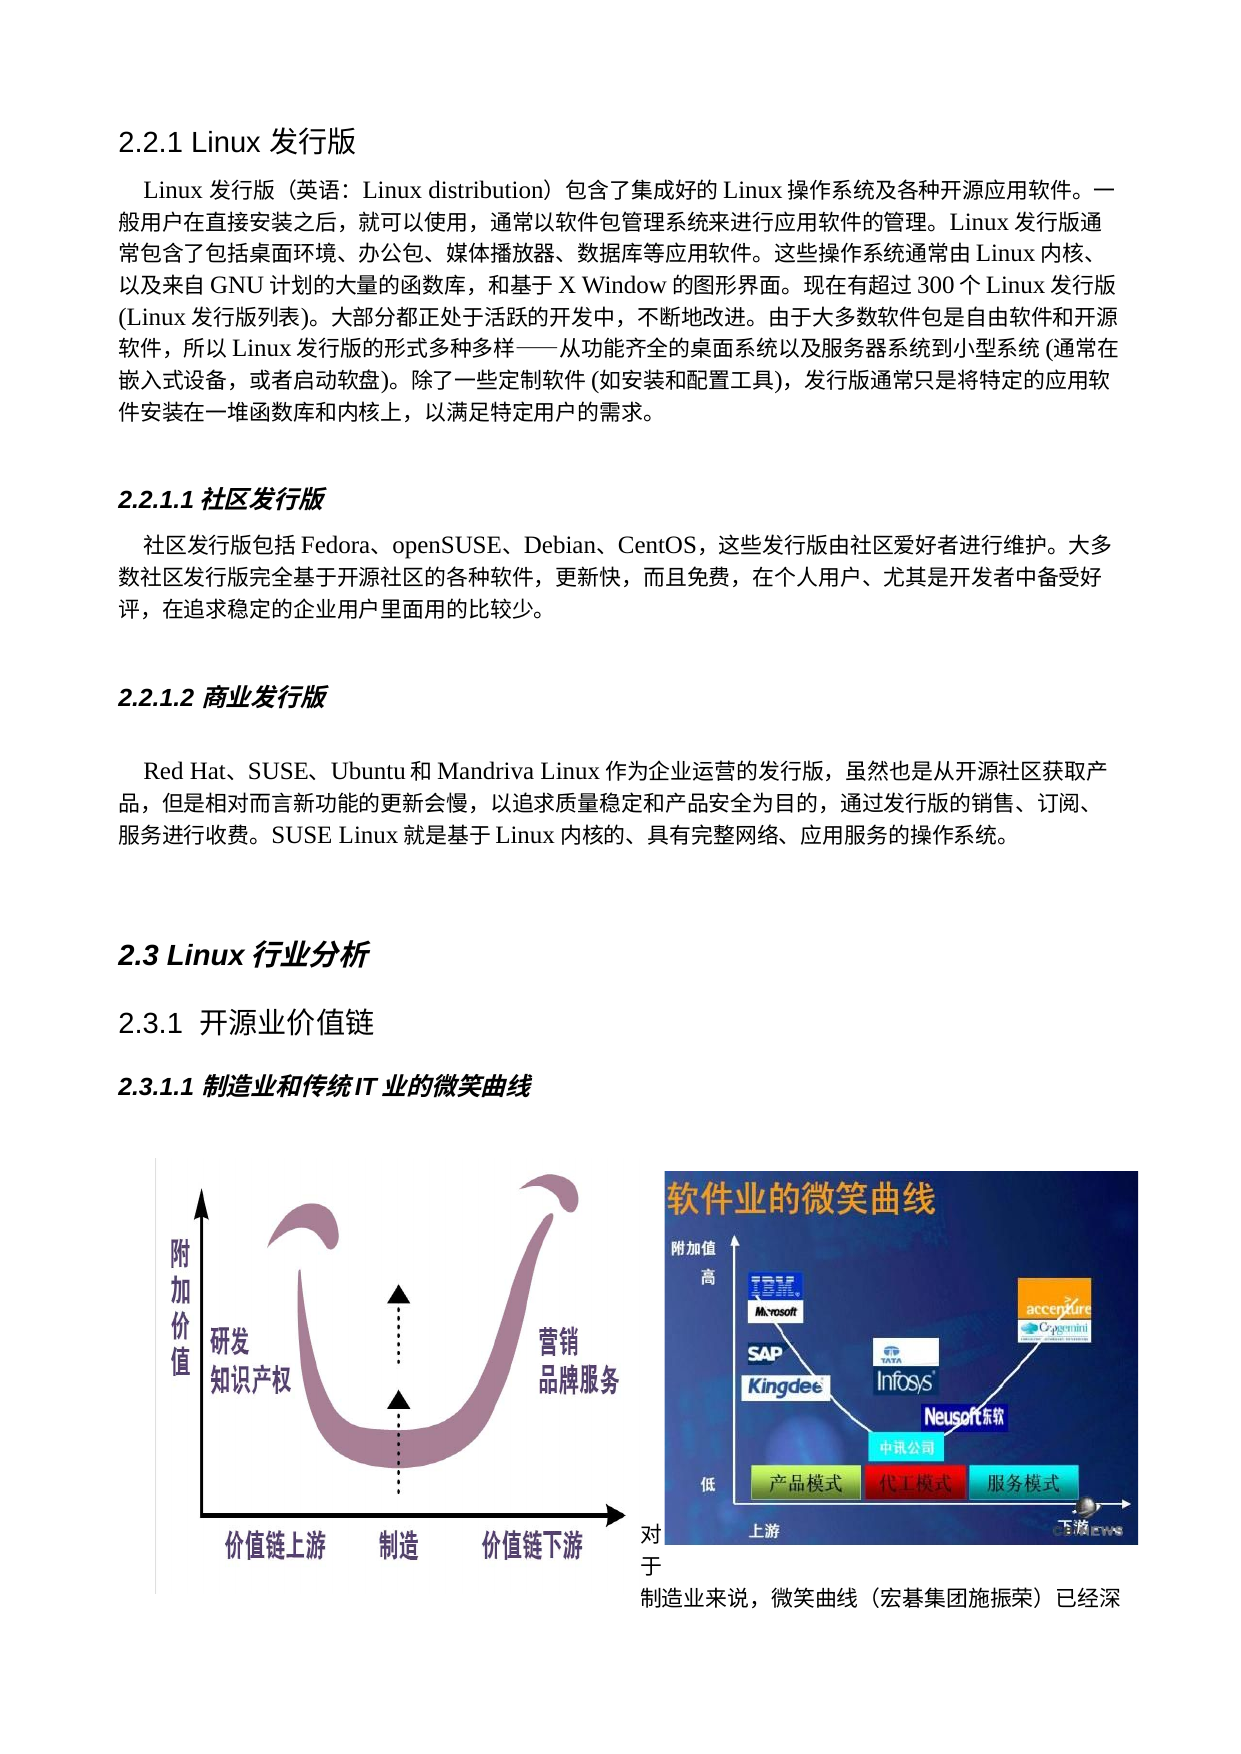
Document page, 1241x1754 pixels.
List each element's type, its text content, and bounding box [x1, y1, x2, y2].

subtitle 2.3.1.1 制造业和传统IT业的微笑曲线 [118, 1066, 1122, 1102]
text 社区发行版包括Fedora、openSUSE、Debian、CentOS，这些发行版由社区爱好者进行维护。大多数社区发行版完全基于开源社区的各种软件，更新快，而且免费，在个人用户、尤其是开发者中备受好评，在追求稳定的企业用户里面用的比较少。 [118, 528, 1122, 623]
text Linux 发行版（英语：Linux distribution）包含了集成好的Linux操作系统及各种开源应用软件。一般用户在直接安装之后，就可以使用，通常以软件包管理系统来进行应用软件的管理。Linux发行版通常包含了包括桌面环境、办公包、媒体播放器、数据库等应用软件。这些操作系统通常由Linux内核、以及来自GNU计划的大量的函数库，和基于X Window的图形界面。现在有超过300个Linux发行版(Linux发行版列表)。大部分都正处于活跃的开发中，不断地改进。由于大多数软件包是自由软件和开源软件，所以Linux发行版的形式多种多样——从功能齐全的桌面系统以及服务器系统到小型系统 (通常在嵌入式设备，或者启动软盘)。除了一些定制软件 (如安装和配置工具)，发行版通常只是将特定的应用软件安装在一堆函数库和内核上，以满足特定用户的需求。 [118, 173, 1122, 426]
text 对于制造业来说，微笑曲线（宏碁集团施振荣）已经深 [118, 1489, 1122, 1612]
subtitle 2.3.1 开源业价值链 [118, 999, 1122, 1041]
subtitle 2.2.1 Linux 发行版 [118, 118, 1122, 160]
subtitle 2.2.1.1社区发行版 [118, 480, 1122, 516]
subtitle 2.2.1.2 商业发行版 [118, 677, 1122, 713]
picture [664, 1171, 1139, 1550]
picture [155, 1158, 640, 1594]
subtitle 2.3 Linux行业分析 [118, 932, 1122, 974]
text Red Hat、SUSE、Ubuntu和Mandriva Linux作为企业运营的发行版，虽然也是从开源社区获取产品，但是相对而言新功能的更新会慢，以追求质量稳定和产品安全为目的，通过发行版的销售、订阅、服务进行收费。SUSE Linux就是基于Linux内核的、具有完整网络、应用服务的操作系统。 [118, 754, 1122, 849]
